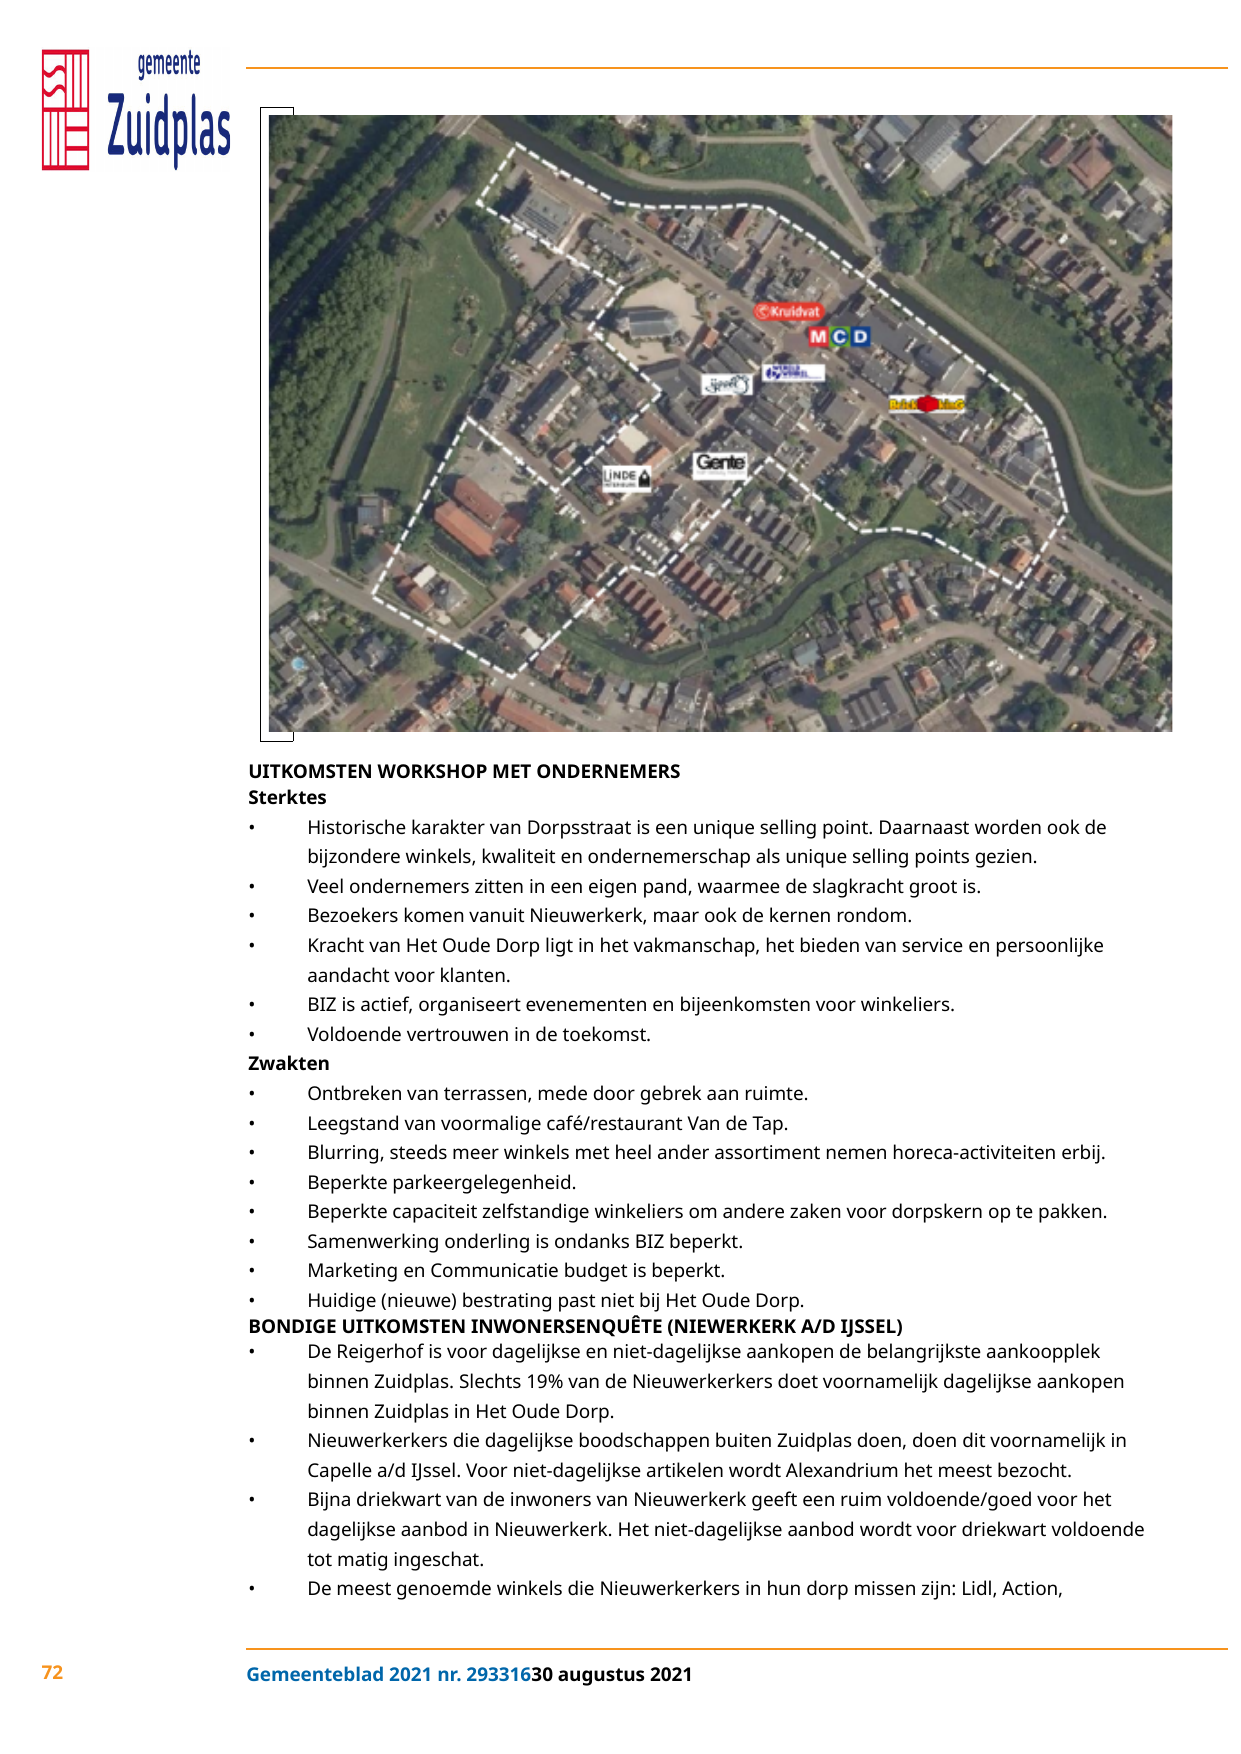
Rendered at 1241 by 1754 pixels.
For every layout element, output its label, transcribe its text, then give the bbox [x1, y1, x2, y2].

picture [268, 115, 1173, 732]
table_cell Sterktes Historische karakter van Dorpsstraat is een unique selling point. Daarnaast worden ook de bijzondere winkels, kwaliteit en ondernemerschap als unique selling points gezien. Veel ondernemers zitten in een eigen pand, waarmee de slagkracht groot is. Bezoekers komen vanuit Nieuwerkerk, maar ook de kernen rondom. Kracht van Het Oude Dorp ligt in het vakmanschap, het bieden van service en persoonlijke aandacht voor klanten. BIZ is actief, organiseert evenementen en bijeenkomsten voor winkeliers. Voldoende vertrouwen in de toekomst. Zwakten Ontbreken van terrassen, mede door gebrek aan ruimte. Leegstand van voormalige café/restaurant Van de Tap. Blurring, steeds meer winkels met heel ander assortiment nemen horeca-activiteiten erbij. Beperkte parkeergelegenheid. Beperkte capaciteit zelfstandige winkeliers om andere zaken voor dorpskern op te pakken. Samenwerking onderling is ondanks BIZ beperkt. Marketing en Communicatie budget is beperkt. Huidige (nieuwe) bestrating past niet bij Het Oude Dorp. [248, 784, 1152, 1313]
table_cell BONDIGE UITKOMSTEN INWONERSENQUÊTE (NIEWERKERK A/D IJSSEL) [248, 1313, 1152, 1339]
table_cell UITKOMSTEN WORKSHOP MET ONDERNEMERS [248, 759, 1152, 784]
table_cell [248, 95, 1152, 758]
table_cell De Reigerhof is voor dagelijkse en niet-dagelijkse aankopen de belangrijkste aankoopplek binnen Zuidplas. Slechts 19% van de Nieuwerkerkers doet voornamelijk dagelijkse aankopen binnen Zuidplas in Het Oude Dorp. Nieuwerkerkers die dagelijkse boodschappen buiten Zuidplas doen, doen dit voornamelijk in Capelle a/d IJssel. Voor niet-dagelijkse artikelen wordt Alexandrium het meest bezocht. Bijna driekwart van de inwoners van Nieuwerkerk geeft een ruim voldoende/goed voor het dagelijkse aanbod in Nieuwerkerk. Het niet-dagelijkse aanbod wordt voor driekwart voldoende tot matig ingeschat. De meest genoemde winkels die Nieuwerkerkers in hun dorp missen zijn: Lidl, Action, [248, 1339, 1152, 1601]
table_cell [261, 108, 293, 741]
picture [41, 47, 231, 172]
